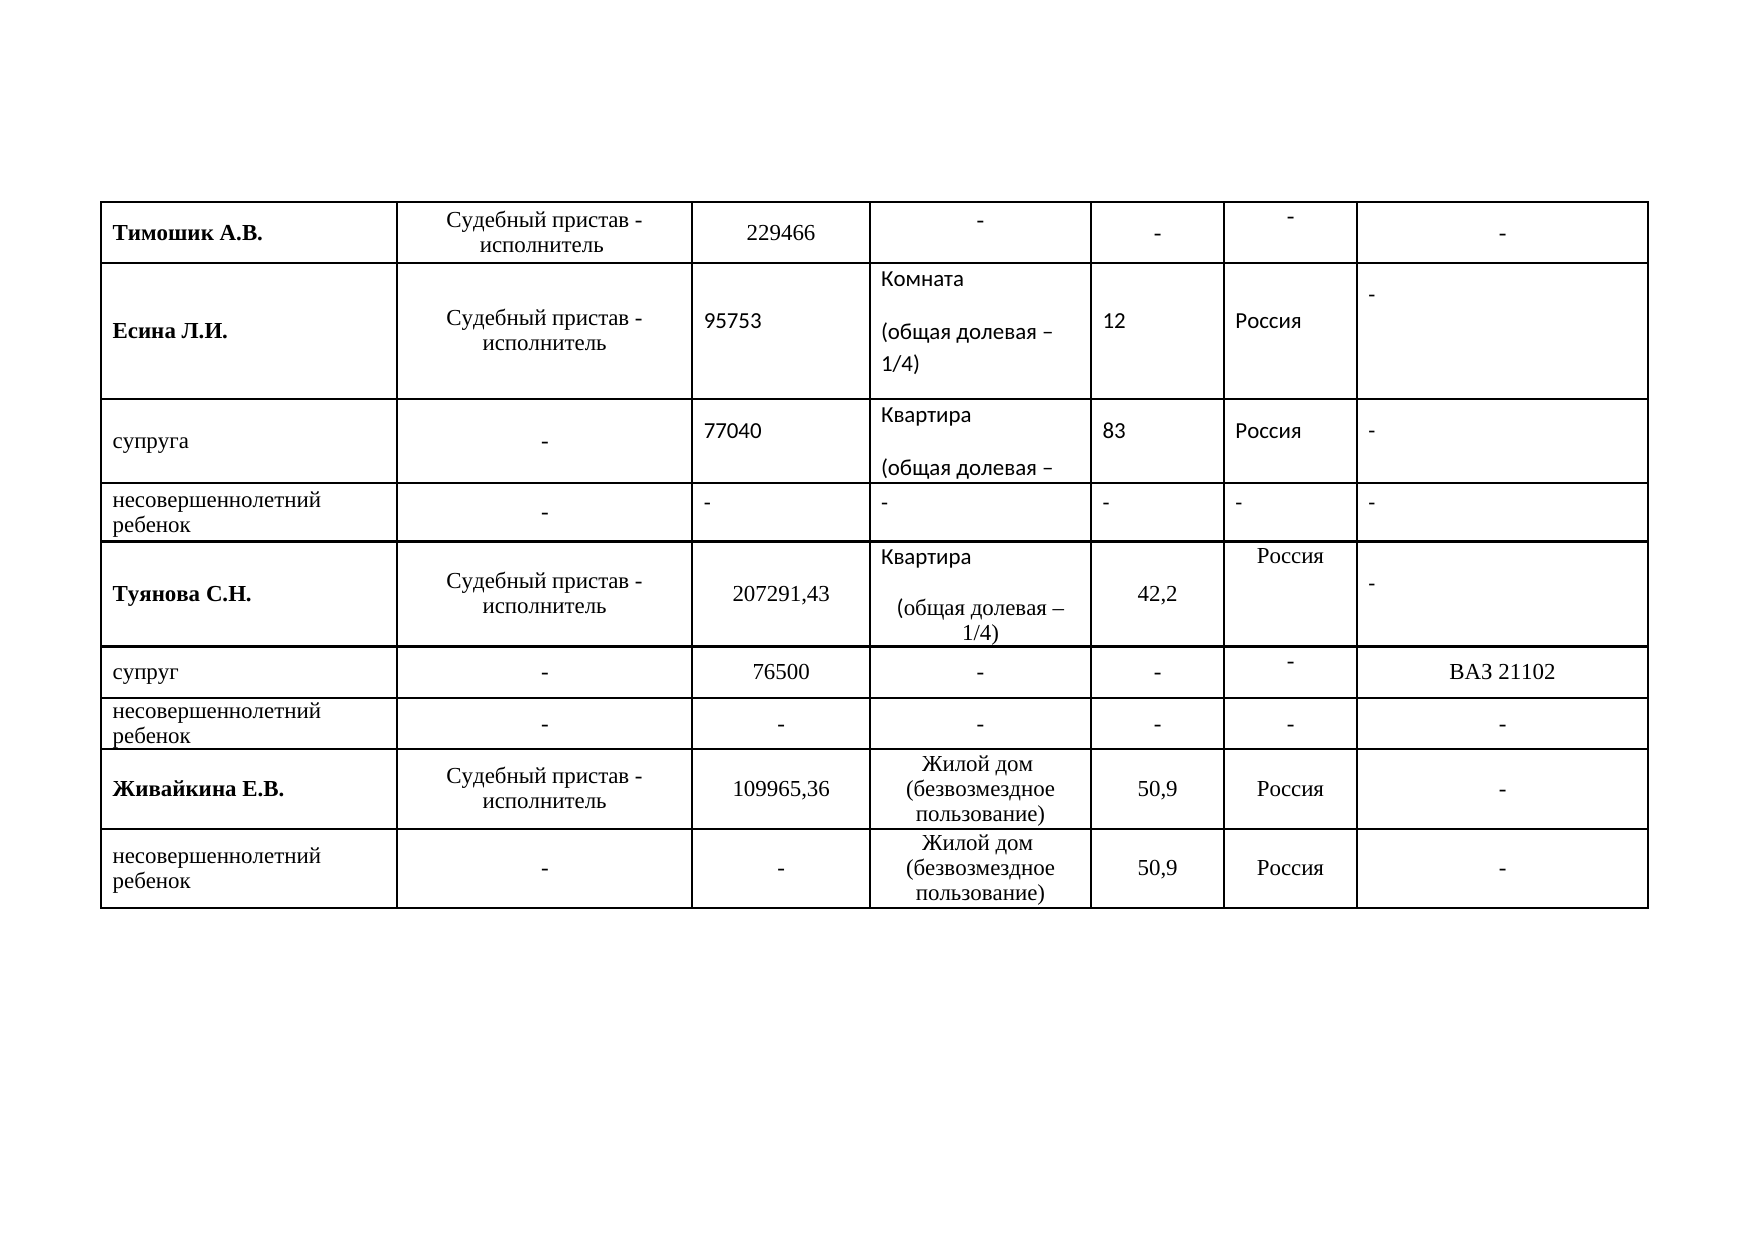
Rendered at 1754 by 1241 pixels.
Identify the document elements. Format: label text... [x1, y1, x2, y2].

table_cell несовершеннолетний ребенок [102, 699, 396, 748]
table_cell Квартира (общая долевая – 1/4) [871, 400, 1090, 482]
table_cell Россия [1225, 264, 1356, 398]
table_cell - [693, 830, 869, 907]
table_cell Судебный пристав - исполнитель [398, 203, 691, 262]
table_cell 95753 [693, 264, 869, 398]
table_cell супруг [102, 648, 396, 697]
table_cell - [871, 699, 1090, 748]
table_cell ВАЗ 21102 [1358, 648, 1647, 697]
table_cell [1649, 540, 1655, 645]
table_cell [1649, 748, 1655, 827]
table_cell - [1358, 203, 1647, 262]
table_cell - [1225, 484, 1356, 540]
table_cell - [693, 484, 869, 540]
table_cell 76500 [693, 648, 869, 697]
table_cell 229466 [693, 203, 869, 262]
table_cell Судебный пристав - исполнитель [398, 264, 691, 398]
table_cell - [1358, 699, 1647, 748]
table_cell Россия [1225, 400, 1356, 482]
table_cell 50,9 [1092, 750, 1223, 827]
table_cell Судебный пристав - исполнитель [398, 543, 691, 645]
table_cell 109965,36 [693, 750, 869, 827]
table_cell [1649, 697, 1655, 748]
table_cell [1649, 482, 1655, 540]
table_cell Жилой дом (безвозмездное пользование) [871, 750, 1090, 827]
table_cell [1649, 262, 1655, 398]
table_cell 42,2 [1092, 543, 1223, 645]
table_cell - [1358, 264, 1647, 398]
table_cell супруга [102, 400, 396, 482]
table_cell 207291,43 [693, 543, 869, 645]
table_cell - [1225, 203, 1356, 262]
table_cell 83 [1092, 400, 1223, 482]
table_cell 50,9 [1092, 830, 1223, 907]
table_cell - [871, 203, 1090, 262]
table_cell Есина Л.И. [102, 264, 396, 398]
table_cell Судебный пристав - исполнитель [398, 750, 691, 827]
table_cell - [1092, 203, 1223, 262]
table_cell [1649, 201, 1655, 262]
table_cell 77040 [693, 400, 869, 482]
table_cell 12 [1092, 264, 1223, 398]
table_cell - [871, 648, 1090, 697]
table_cell несовершеннолетний ребенок [102, 484, 396, 540]
table_cell - [398, 400, 691, 482]
table_cell - [1358, 830, 1647, 907]
table_cell - [693, 699, 869, 748]
table_cell несовершеннолетний ребенок [102, 830, 396, 907]
table_cell - [398, 648, 691, 697]
table_cell - [871, 484, 1090, 540]
table_cell Россия [1225, 830, 1356, 907]
table_cell - [1358, 484, 1647, 540]
table_cell [1649, 398, 1655, 482]
table_cell Живайкина Е.В. [102, 750, 396, 827]
table_cell [1649, 828, 1655, 907]
table_cell - [1225, 699, 1356, 748]
table_cell - [398, 830, 691, 907]
table_cell - [1092, 484, 1223, 540]
table_cell - [398, 484, 691, 540]
table_cell - [398, 699, 691, 748]
table_cell - [1092, 699, 1223, 748]
table_cell Россия [1225, 750, 1356, 827]
table_cell - [1225, 648, 1356, 697]
table_cell Тимошик А.В. [102, 203, 396, 262]
table_cell - [1092, 648, 1223, 697]
table_cell Жилой дом (безвозмездное пользование) [871, 830, 1090, 907]
table_cell Россия [1225, 543, 1356, 645]
table_cell Туянова С.Н. [102, 543, 396, 645]
table_cell - [1358, 750, 1647, 827]
table_cell - [1358, 543, 1647, 645]
table_cell [1649, 645, 1655, 697]
table_cell - [1358, 400, 1647, 482]
table_cell Квартира (общая долевая – 1/4) [871, 543, 1090, 645]
table_cell Комната (общая долевая – 1/4) [871, 264, 1090, 398]
